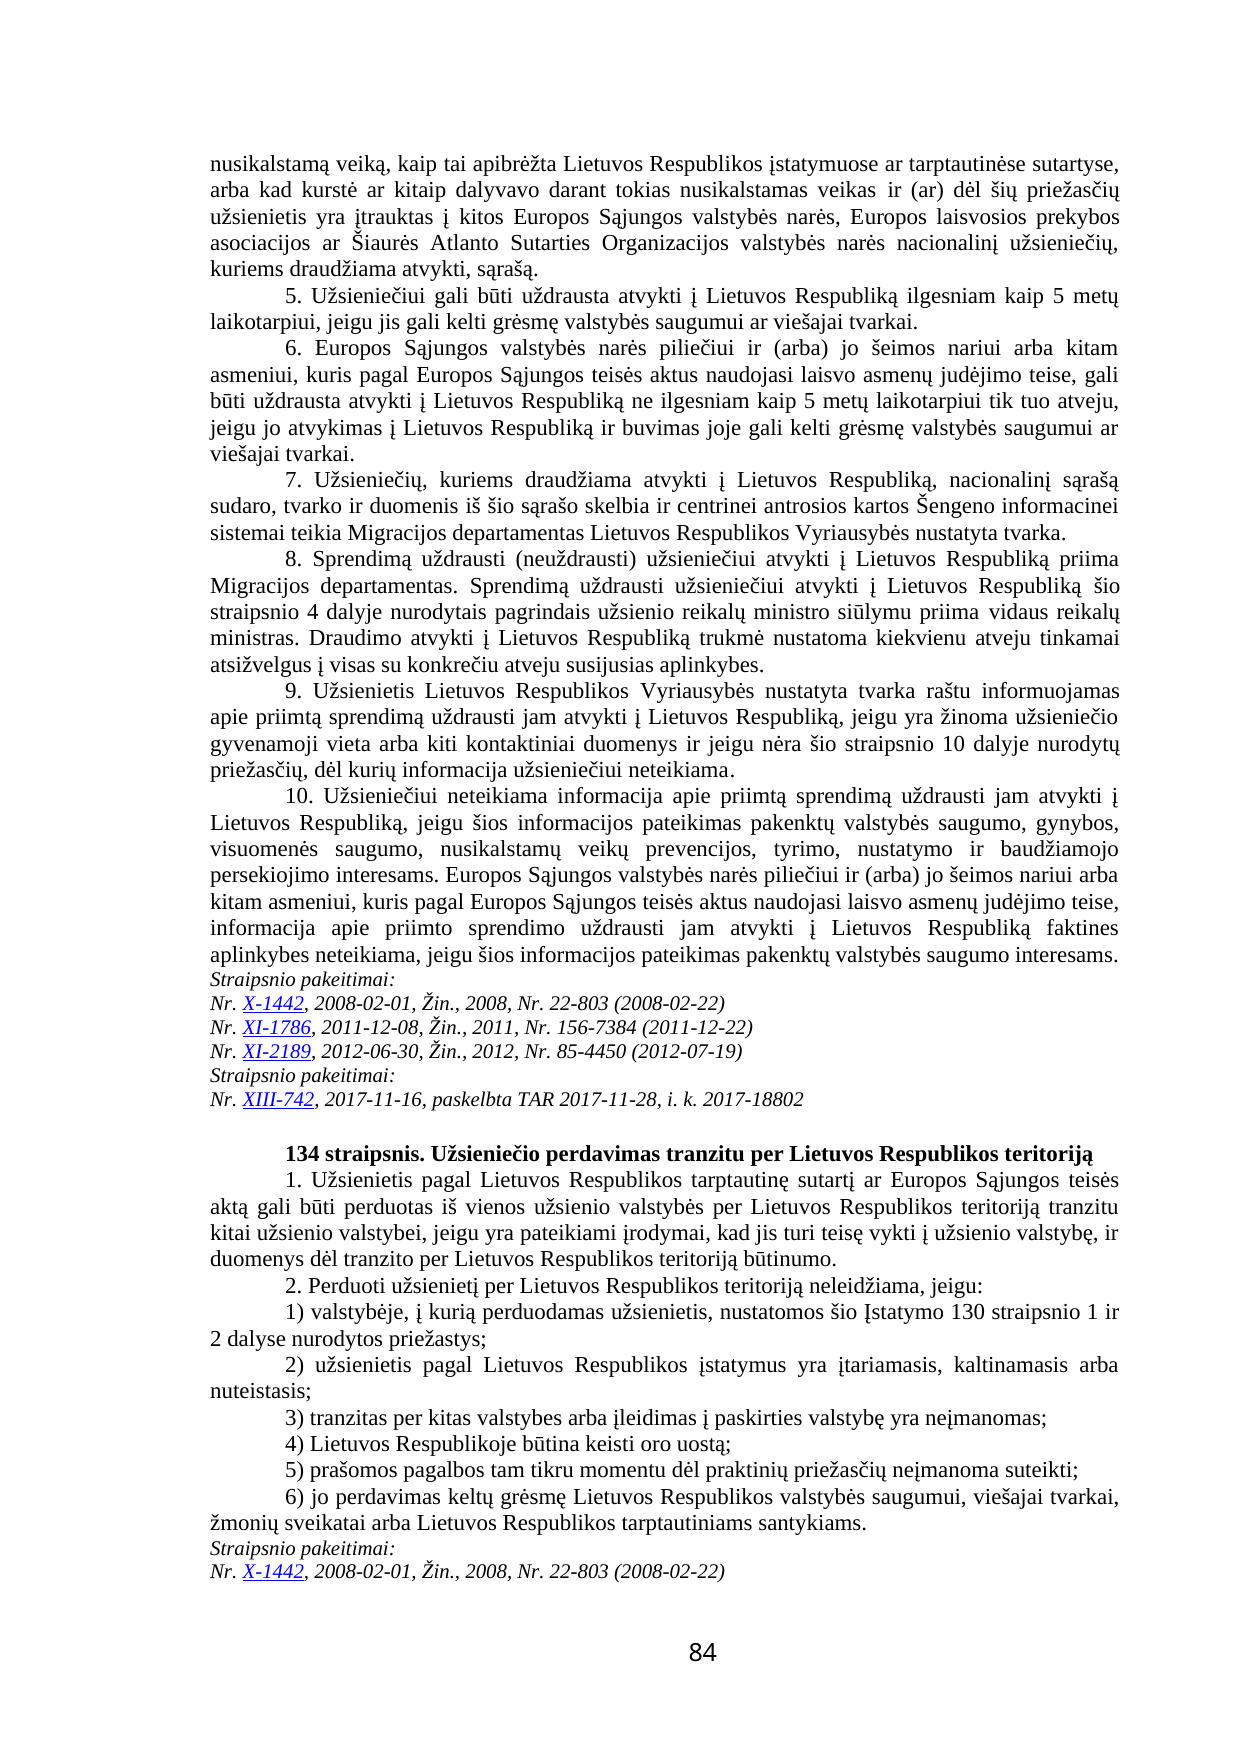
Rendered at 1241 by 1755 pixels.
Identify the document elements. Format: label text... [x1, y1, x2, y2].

text Nr. XI-1786, 2011-12-08, Žin., 2011, Nr. 156-7384 (2011-12-22) [210, 1015, 1120, 1039]
text Straipsnio pakeitimai: [210, 967, 1120, 991]
text 8. Sprendimą uždrausti (neuždrausti) užsieniečiui atvykti į Lietuvos Respubliką priima Migracijos departamentas. Sprendimą uždrausti užsieniečiui atvykti į Lietuvos Respubliką šio straipsnio 4 dalyje nurodytais pagrindais užsienio reikalų ministro siūlymu priima vidaus reikalų ministras. Draudimo atvykti į Lietuvos Respubliką trukmė nustatoma kiekvienu atveju tinkamai atsižvelgus į visas su konkrečiu atveju susijusias aplinkybes. [210, 545, 1120, 677]
text 1) valstybėje, į kurią perduodamas užsienietis, nustatomos šio Įstatymo 130 straipsnio 1 ir 2 dalyse nurodytos priežastys; [210, 1298, 1120, 1351]
text 2. Perduoti užsienietį per Lietuvos Respublikos teritoriją neleidžiama, jeigu: [210, 1272, 1120, 1298]
text 4) Lietuvos Respublikoje būtina keisti oro uostą; [210, 1430, 1120, 1456]
text Nr. X-1442, 2008-02-01, Žin., 2008, Nr. 22-803 (2008-02-22) [210, 1559, 1120, 1583]
text 5) prašomos pagalbos tam tikru momentu dėl praktinių priežasčių neįmanoma suteikti; [210, 1456, 1120, 1483]
text 134 straipsnis. Užsieniečio perdavimas tranzitu per Lietuvos Respublikos teritoriją [285, 1140, 1120, 1166]
text Nr. XI-2189, 2012-06-30, Žin., 2012, Nr. 85-4450 (2012-07-19) [210, 1039, 1120, 1063]
text nusikalstamą veiką, kaip tai apibrėžta Lietuvos Respublikos įstatymuose ar tarptautinėse sutartyse, arba kad kurstė ar kitaip dalyvavo darant tokias nusikalstamas veikas ir (ar) dėl šių priežasčių užsienietis yra įtrauktas į kitos Europos Sąjungos valstybės narės, Europos laisvosios prekybos asociacijos ar Šiaurės Atlanto Sutarties Organizacijos valstybės narės nacionalinį užsieniečių, kuriems draudžiama atvykti, sąrašą. [210, 150, 1120, 282]
text 3) tranzitas per kitas valstybes arba įleidimas į paskirties valstybę yra neįmanomas; [210, 1404, 1120, 1430]
text 6. Europos Sąjungos valstybės narės piliečiui ir (arba) jo šeimos nariui arba kitam asmeniui, kuris pagal Europos Sąjungos teisės aktus naudojasi laisvo asmenų judėjimo teise, gali būti uždrausta atvykti į Lietuvos Respubliką ne ilgesniam kaip 5 metų laikotarpiui tik tuo atveju, jeigu jo atvykimas į Lietuvos Respubliką ir buvimas joje gali kelti grėsmę valstybės saugumui ar viešajai tvarkai. [210, 334, 1120, 466]
text Straipsnio pakeitimai: [210, 1535, 1120, 1559]
text 2) užsienietis pagal Lietuvos Respublikos įstatymus yra įtariamasis, kaltinamasis arba nuteistasis; [210, 1351, 1120, 1404]
text 9. Užsienietis Lietuvos Respublikos Vyriausybės nustatyta tvarka raštu informuojamas apie priimtą sprendimą uždrausti jam atvykti į Lietuvos Respubliką, jeigu yra žinoma užsieniečio gyvenamoji vieta arba kiti kontaktiniai duomenys ir jeigu nėra šio straipsnio 10 dalyje nurodytų priežasčių, dėl kurių informacija užsieniečiui neteikiama. [210, 677, 1120, 782]
text 1. Užsienietis pagal Lietuvos Respublikos tarptautinę sutartį ar Europos Sąjungos teisės aktą gali būti perduotas iš vienos užsienio valstybės per Lietuvos Respublikos teritoriją tranzitu kitai užsienio valstybei, jeigu yra pateikiami įrodymai, kad jis turi teisę vykti į užsienio valstybę, ir duomenys dėl tranzito per Lietuvos Respublikos teritoriją būtinumo. [210, 1166, 1120, 1272]
text Nr. X-1442, 2008-02-01, Žin., 2008, Nr. 22-803 (2008-02-22) [210, 991, 1120, 1015]
text 7. Užsieniečių, kuriems draudžiama atvykti į Lietuvos Respubliką, nacionalinį sąrašą sudaro, tvarko ir duomenis iš šio sąrašo skelbia ir centrinei antrosios kartos Šengeno informacinei sistemai teikia Migracijos departamentas Lietuvos Respublikos Vyriausybės nustatyta tvarka. [210, 466, 1120, 545]
text 10. Užsieniečiui neteikiama informacija apie priimtą sprendimą uždrausti jam atvykti į Lietuvos Respubliką, jeigu šios informacijos pateikimas pakenktų valstybės saugumo, gynybos, visuomenės saugumo, nusikalstamų veikų prevencijos, tyrimo, nustatymo ir baudžiamojo persekiojimo interesams. Europos Sąjungos valstybės narės piliečiui ir (arba) jo šeimos nariui arba kitam asmeniui, kuris pagal Europos Sąjungos teisės aktus naudojasi laisvo asmenų judėjimo teise, informacija apie priimto sprendimo uždrausti jam atvykti į Lietuvos Respubliką faktines aplinkybes neteikiama, jeigu šios informacijos pateikimas pakenktų valstybės saugumo interesams. [210, 782, 1120, 967]
text Straipsnio pakeitimai: [210, 1063, 1120, 1087]
text Nr. XIII-742, 2017-11-16, paskelbta TAR 2017-11-28, i. k. 2017-18802 [210, 1087, 1120, 1111]
text 5. Užsieniečiui gali būti uždrausta atvykti į Lietuvos Respubliką ilgesniam kaip 5 metų laikotarpiui, jeigu jis gali kelti grėsmę valstybės saugumui ar viešajai tvarkai. [210, 282, 1120, 334]
text 6) jo perdavimas keltų grėsmę Lietuvos Respublikos valstybės saugumui, viešajai tvarkai, žmonių sveikatai arba Lietuvos Respublikos tarptautiniams santykiams. [210, 1483, 1120, 1535]
